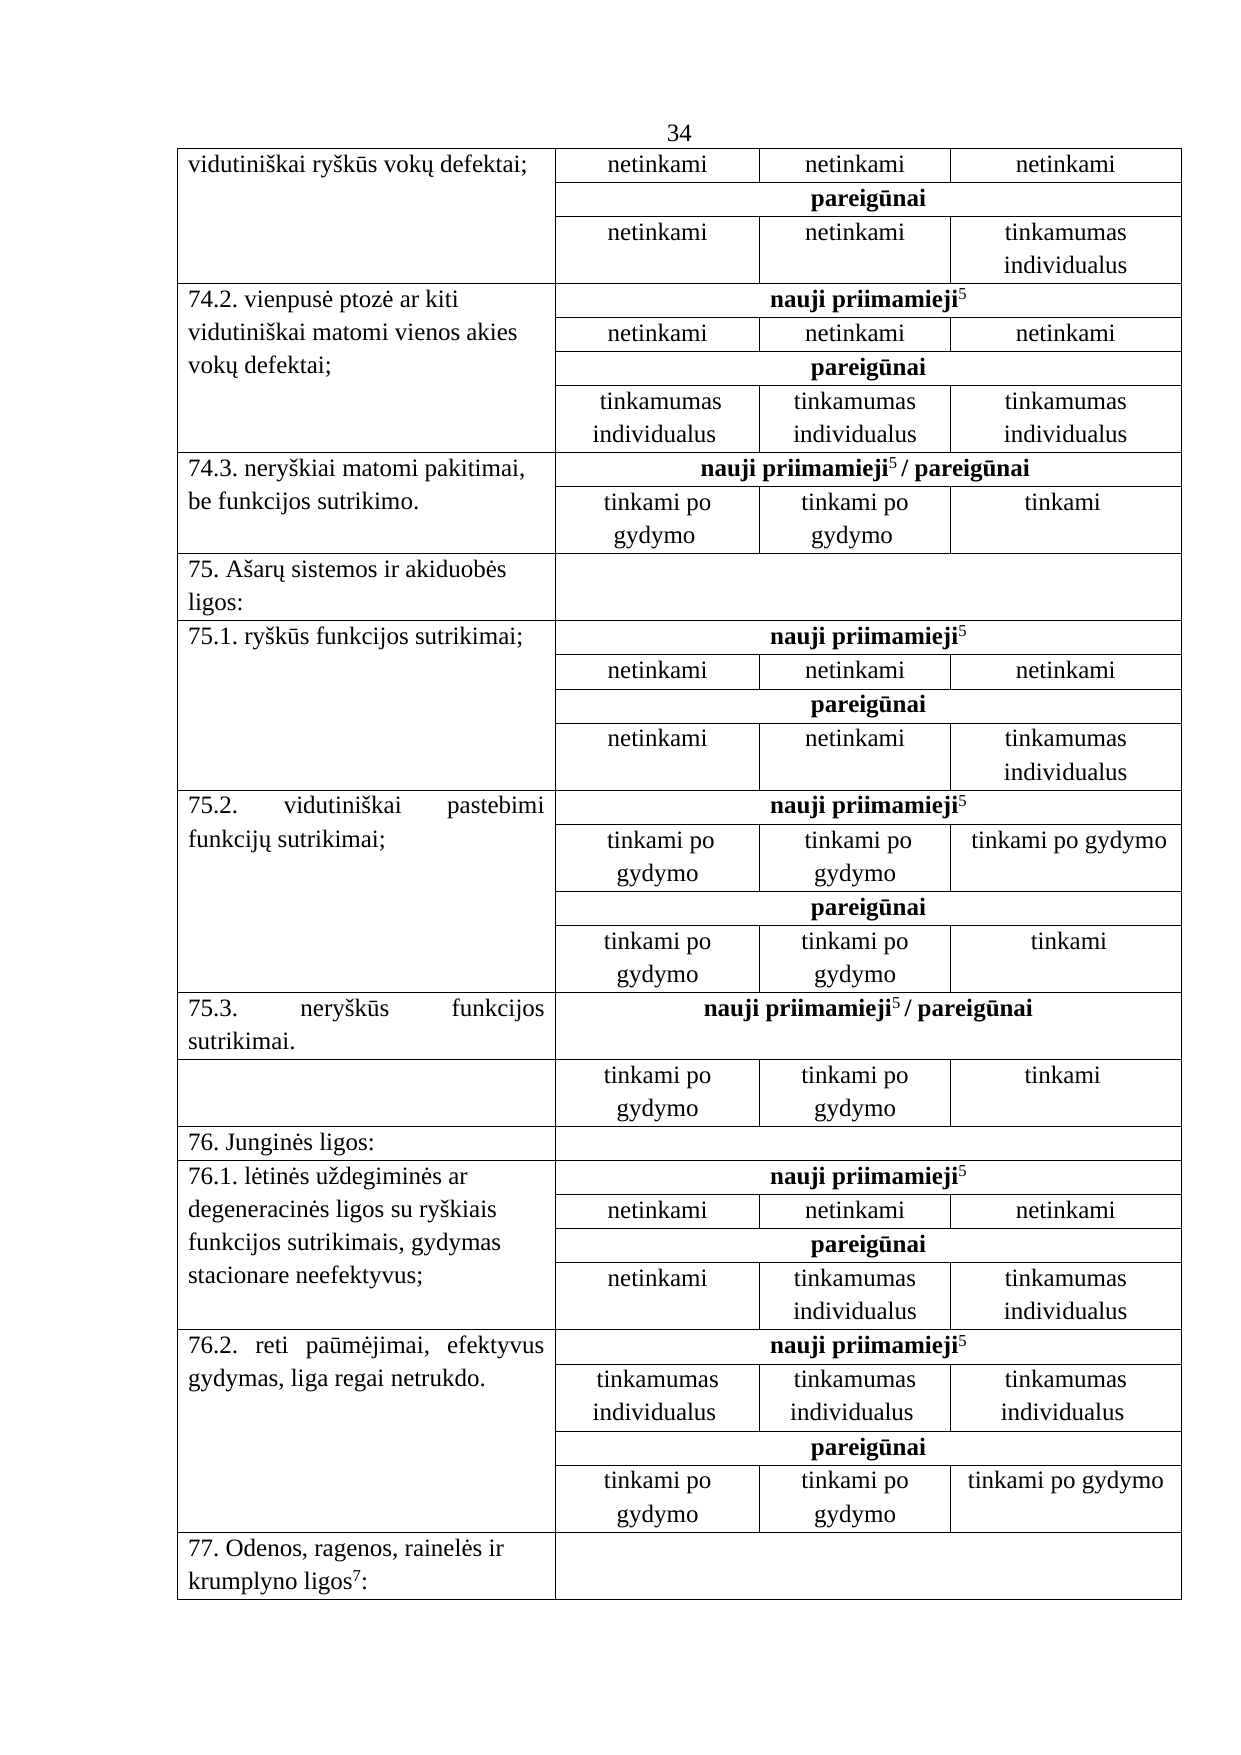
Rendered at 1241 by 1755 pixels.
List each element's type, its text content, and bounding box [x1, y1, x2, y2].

table_cell 75.3. neryškūs funkcijos sutrikimai. [178, 993, 555, 1059]
table_cell netinkami [556, 318, 759, 351]
table_cell tinkamumas individualus [951, 724, 1181, 789]
table_cell netinkami [760, 149, 950, 182]
table_cell netinkami [556, 1195, 759, 1228]
table_cell tinkamumas individualus [951, 386, 1181, 452]
table_cell netinkami [556, 1263, 759, 1329]
table_cell [556, 1533, 1181, 1599]
table_cell tinkami po gydymo [760, 1466, 950, 1532]
table_cell 76.1. lėtinės uždegiminės ar degeneracinės ligos su ryškiais funkcijos sutrikimais, gydymas stacionare neefektyvus; [178, 1161, 555, 1329]
table_cell pareigūnai [556, 1432, 1181, 1464]
table_cell 75. Ašarų sistemos ir akiduobės ligos: [178, 554, 555, 620]
table_cell tinkami po gydymo [760, 926, 950, 992]
table_cell tinkamumas individualus [760, 1263, 950, 1329]
table_cell vidutiniškai ryškūs vokų defektai; [178, 149, 555, 283]
table_cell netinkami [760, 655, 950, 688]
table_cell tinkami po gydymo [951, 1466, 1181, 1532]
table_cell netinkami [556, 655, 759, 688]
table_cell tinkami po gydymo [556, 926, 759, 992]
table_cell tinkami po gydymo [760, 825, 950, 891]
table_cell netinkami [760, 1195, 950, 1228]
table_cell tinkamumas individualus [951, 217, 1181, 283]
table_cell tinkamumas individualus [951, 1365, 1181, 1431]
table_cell 76.2. reti paūmėjimai, efektyvus gydymas, liga regai netrukdo. [178, 1330, 555, 1532]
table_cell pareigūnai [556, 183, 1181, 216]
table_cell netinkami [556, 724, 759, 789]
table_cell nauji priimamieji5 [556, 791, 1181, 824]
table_cell tinkamumas individualus [760, 386, 950, 452]
table_cell nauji priimamieji5 [556, 1161, 1181, 1194]
table_cell tinkamumas individualus [951, 1263, 1181, 1329]
table_cell netinkami [951, 149, 1181, 182]
table_cell nauji priimamieji5 [556, 284, 1181, 317]
table_cell netinkami [760, 318, 950, 351]
table_cell tinkami [951, 487, 1181, 553]
table_cell tinkami po gydymo [556, 487, 759, 553]
table_cell nauji priimamieji5 / pareigūnai [556, 453, 1181, 486]
table_cell tinkami po gydymo [760, 487, 950, 553]
table_cell netinkami [556, 217, 759, 283]
table_cell tinkami po gydymo [556, 825, 759, 891]
table_cell 75.1. ryškūs funkcijos sutrikimai; [178, 621, 555, 789]
table_cell pareigūnai [556, 690, 1181, 722]
table_cell tinkami [951, 926, 1181, 992]
table_cell netinkami [556, 149, 759, 182]
table_cell 75.2. vidutiniškai pastebimi funkcijų sutrikimai; [178, 791, 555, 992]
table_cell netinkami [760, 217, 950, 283]
table_cell pareigūnai [556, 892, 1181, 925]
table_cell tinkami [951, 1060, 1181, 1126]
table_cell tinkami po gydymo [556, 1060, 759, 1126]
table_cell tinkamumas individualus [556, 1365, 759, 1431]
table_cell netinkami [951, 318, 1181, 351]
table_cell tinkamumas individualus [760, 1365, 950, 1431]
table_cell tinkami po gydymo [951, 825, 1181, 891]
table_cell tinkamumas individualus [556, 386, 759, 452]
table_cell pareigūnai [556, 1229, 1181, 1262]
table_cell [556, 554, 1181, 620]
table_cell 74.3. neryškiai matomi pakitimai, be funkcijos sutrikimo. [178, 453, 555, 553]
table_cell nauji priimamieji5 [556, 1330, 1181, 1363]
table_cell 77. Odenos, ragenos, rainelės ir krumplyno ligos7: [178, 1533, 555, 1599]
table_cell tinkami po gydymo [556, 1466, 759, 1532]
table_cell 76. Junginės ligos: [178, 1127, 555, 1160]
table_cell 74.2. vienpusė ptozė ar kiti vidutiniškai matomi vienos akies vokų defektai; [178, 284, 555, 452]
table_cell pareigūnai [556, 352, 1181, 385]
table_cell nauji priimamieji5 / pareigūnai [556, 993, 1181, 1059]
table_cell nauji priimamieji5 [556, 621, 1181, 654]
table_cell [556, 1127, 1181, 1160]
table_cell netinkami [760, 724, 950, 789]
table_cell netinkami [951, 655, 1181, 688]
table_cell [178, 1060, 555, 1126]
table_cell tinkami po gydymo [760, 1060, 950, 1126]
table_cell netinkami [951, 1195, 1181, 1228]
